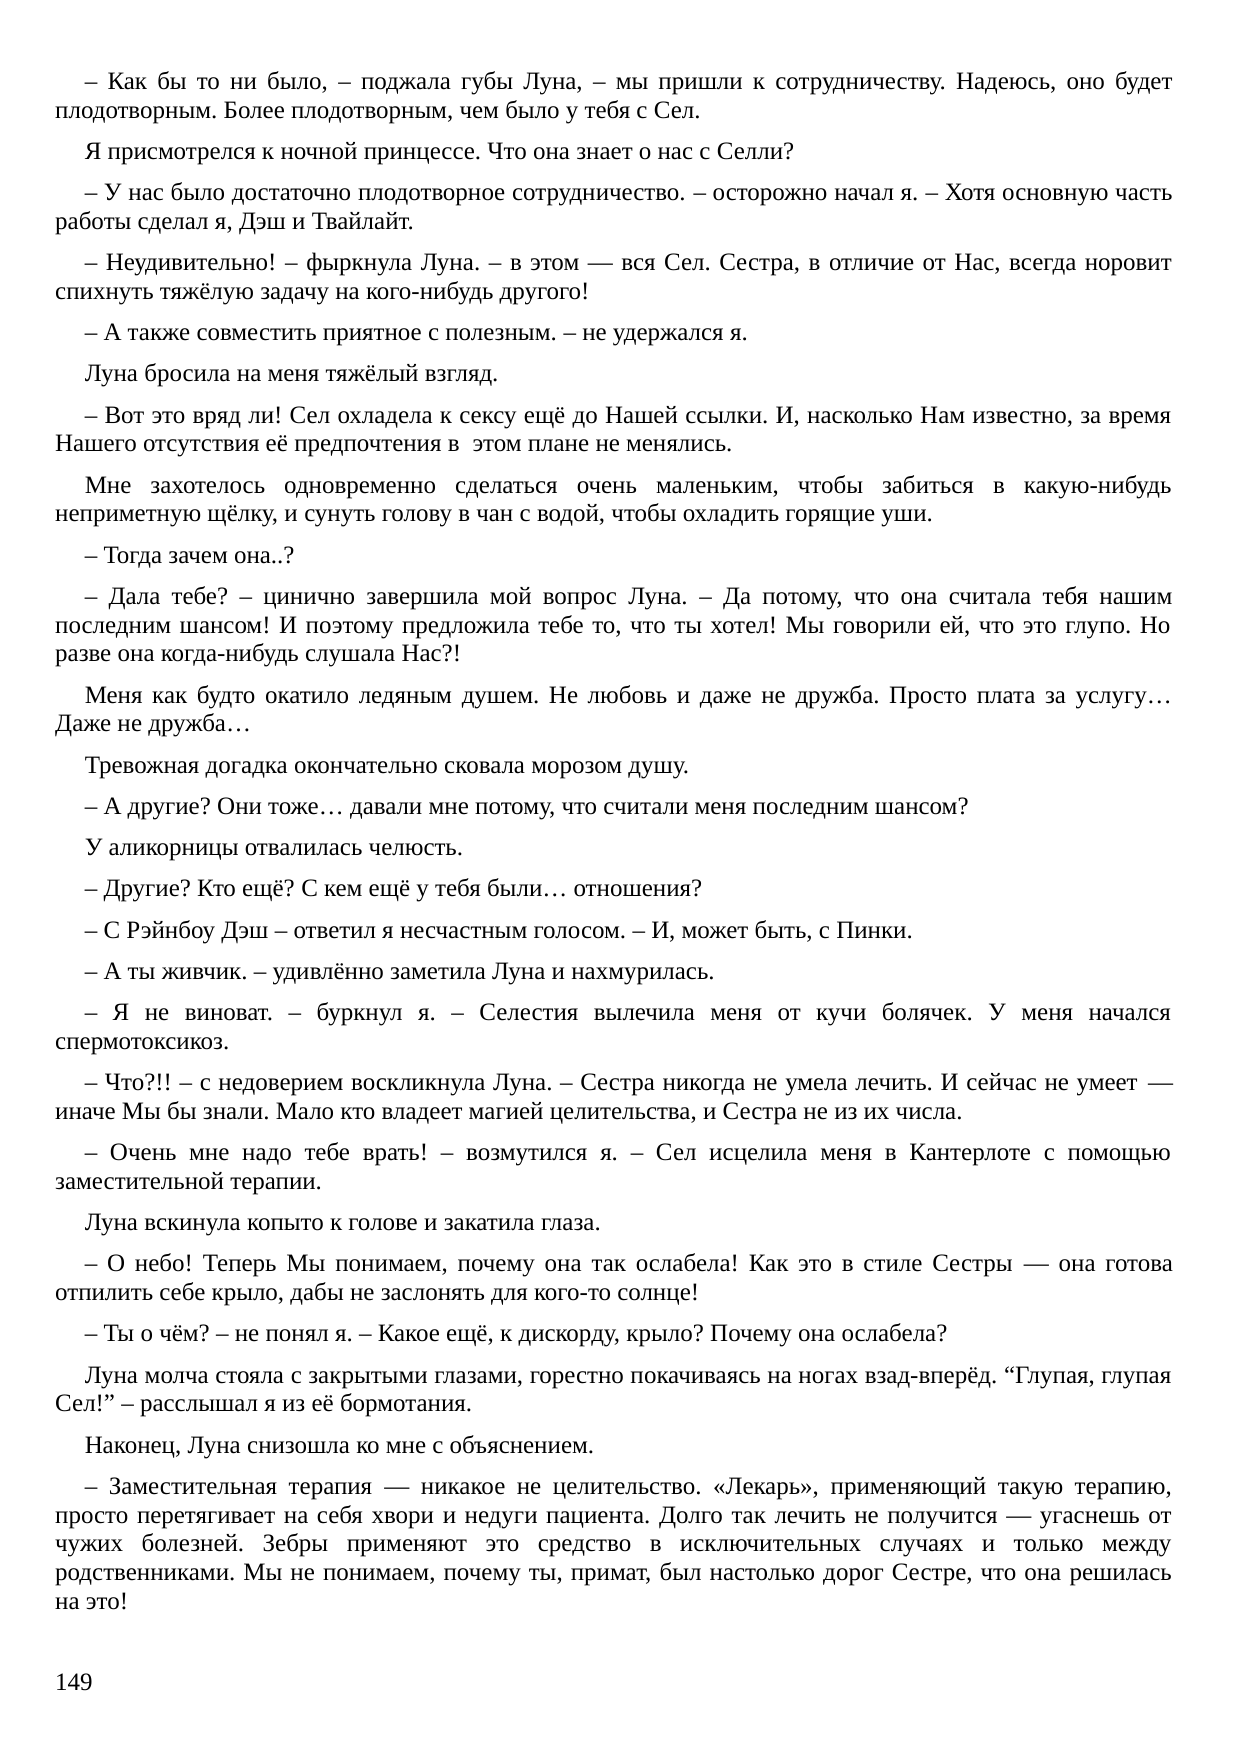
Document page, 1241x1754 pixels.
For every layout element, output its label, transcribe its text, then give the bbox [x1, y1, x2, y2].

text – Очень мне надо тебе врать! – возмутился я. – Сел исцелила меня в Кантерлоте с помощью заместительной терапии. [55, 1137, 1173, 1195]
text – Вот это вряд ли! Сел охладела к сексу ещё до Нашей ссылки. И, насколько Нам известно, за время Нашего отсутствия её предпочтения в этом плане не менялись. [55, 400, 1173, 457]
text – Неудивительно! – фыркнула Луна. – в этом — вся Сел. Сестра, в отличие от Нас, всегда норовит спихнуть тяжёлую задачу на кого-нибудь другого! [55, 247, 1173, 305]
text Тревожная догадка окончательно сковала морозом душу. [55, 750, 1173, 778]
text – С Рэйнбоу Дэш – ответил я несчастным голосом. – И, может быть, с Пинки. [55, 915, 1173, 943]
text – У нас было достаточно плодотворное сотрудничество. – осторожно начал я. – Хотя основную часть работы сделал я, Дэш и Твайлайт. [55, 177, 1173, 235]
text – А ты живчик. – удивлённо заметила Луна и нахмурилась. [55, 956, 1173, 985]
text – Ты о чём? – не понял я. – Какое ещё, к дискорду, крыло? Почему она ослабела? [55, 1318, 1173, 1347]
text – Другие? Кто ещё? С кем ещё у тебя были… отношения? [55, 873, 1173, 902]
text Луна бросила на меня тяжёлый взгляд. [55, 358, 1173, 387]
text Мне захотелось одновременно сделаться очень маленьким, чтобы забиться в какую-нибудь неприметную щёлку, и сунуть голову в чан с водой, чтобы охладить горящие уши. [55, 470, 1173, 527]
text Наконец, Луна снизошла ко мне с объяснением. [55, 1430, 1173, 1458]
text – Как бы то ни было, – поджала губы Луна, – мы пришли к сотрудничеству. Надеюсь, оно будет плодотворным. Более плодотворным, чем было у тебя с Сел. [55, 66, 1173, 123]
text Луна вскинула копыто к голове и закатила глаза. [55, 1207, 1173, 1236]
text Луна молча стояла с закрытыми глазами, горестно покачиваясь на ногах взад-вперёд. “Глупая, глупая Сел!” – расслышал я из её бормотания. [55, 1360, 1173, 1417]
text – О небо! Теперь Мы понимаем, почему она так ослабела! Как это в стиле Сестры — она готова отпилить себе крыло, дабы не заслонять для кого-то солнце! [55, 1248, 1173, 1306]
text – А также совместить приятное с полезным. – не удержался я. [55, 317, 1173, 346]
text У аликорницы отвалилась челюсть. [55, 832, 1173, 861]
text – Что?!! – с недоверием воскликнула Луна. – Сестра никогда не умела лечить. И сейчас не умеет — иначе Мы бы знали. Мало кто владеет магией целительства, и Сестра не из их числа. [55, 1067, 1173, 1125]
text Меня как будто окатило ледяным душем. Не любовь и даже не дружба. Просто плата за услугу… Даже не дружба… [55, 680, 1173, 737]
text – Заместительная терапия — никакое не целительство. «Лекарь», применяющий такую терапию, просто перетягивает на себя хвори и недуги пациента. Долго так лечить не получится — угаснешь от чужих болезней. Зебры применяют это средство в исключительных случаях и только между родственниками. Мы не понимаем, почему ты, примат, был настолько дорог Сестре, что она решилась на это! [55, 1471, 1173, 1615]
text – А другие? Они тоже… давали мне потому, что считали меня последним шансом? [55, 791, 1173, 820]
text – Тогда зачем она..? [55, 540, 1173, 568]
text – Дала тебе? – цинично завершила мой вопрос Луна. – Да потому, что она считала тебя нашим последним шансом! И поэтому предложила тебе то, что ты хотел! Мы говорили ей, что это глупо. Но разве она когда-нибудь слушала Нас?! [55, 581, 1173, 667]
text – Я не виноват. – буркнул я. – Селестия вылечила меня от кучи болячек. У меня начался спермотоксикоз. [55, 997, 1173, 1055]
text Я присмотрелся к ночной принцессе. Что она знает о нас с Селли? [55, 136, 1173, 165]
